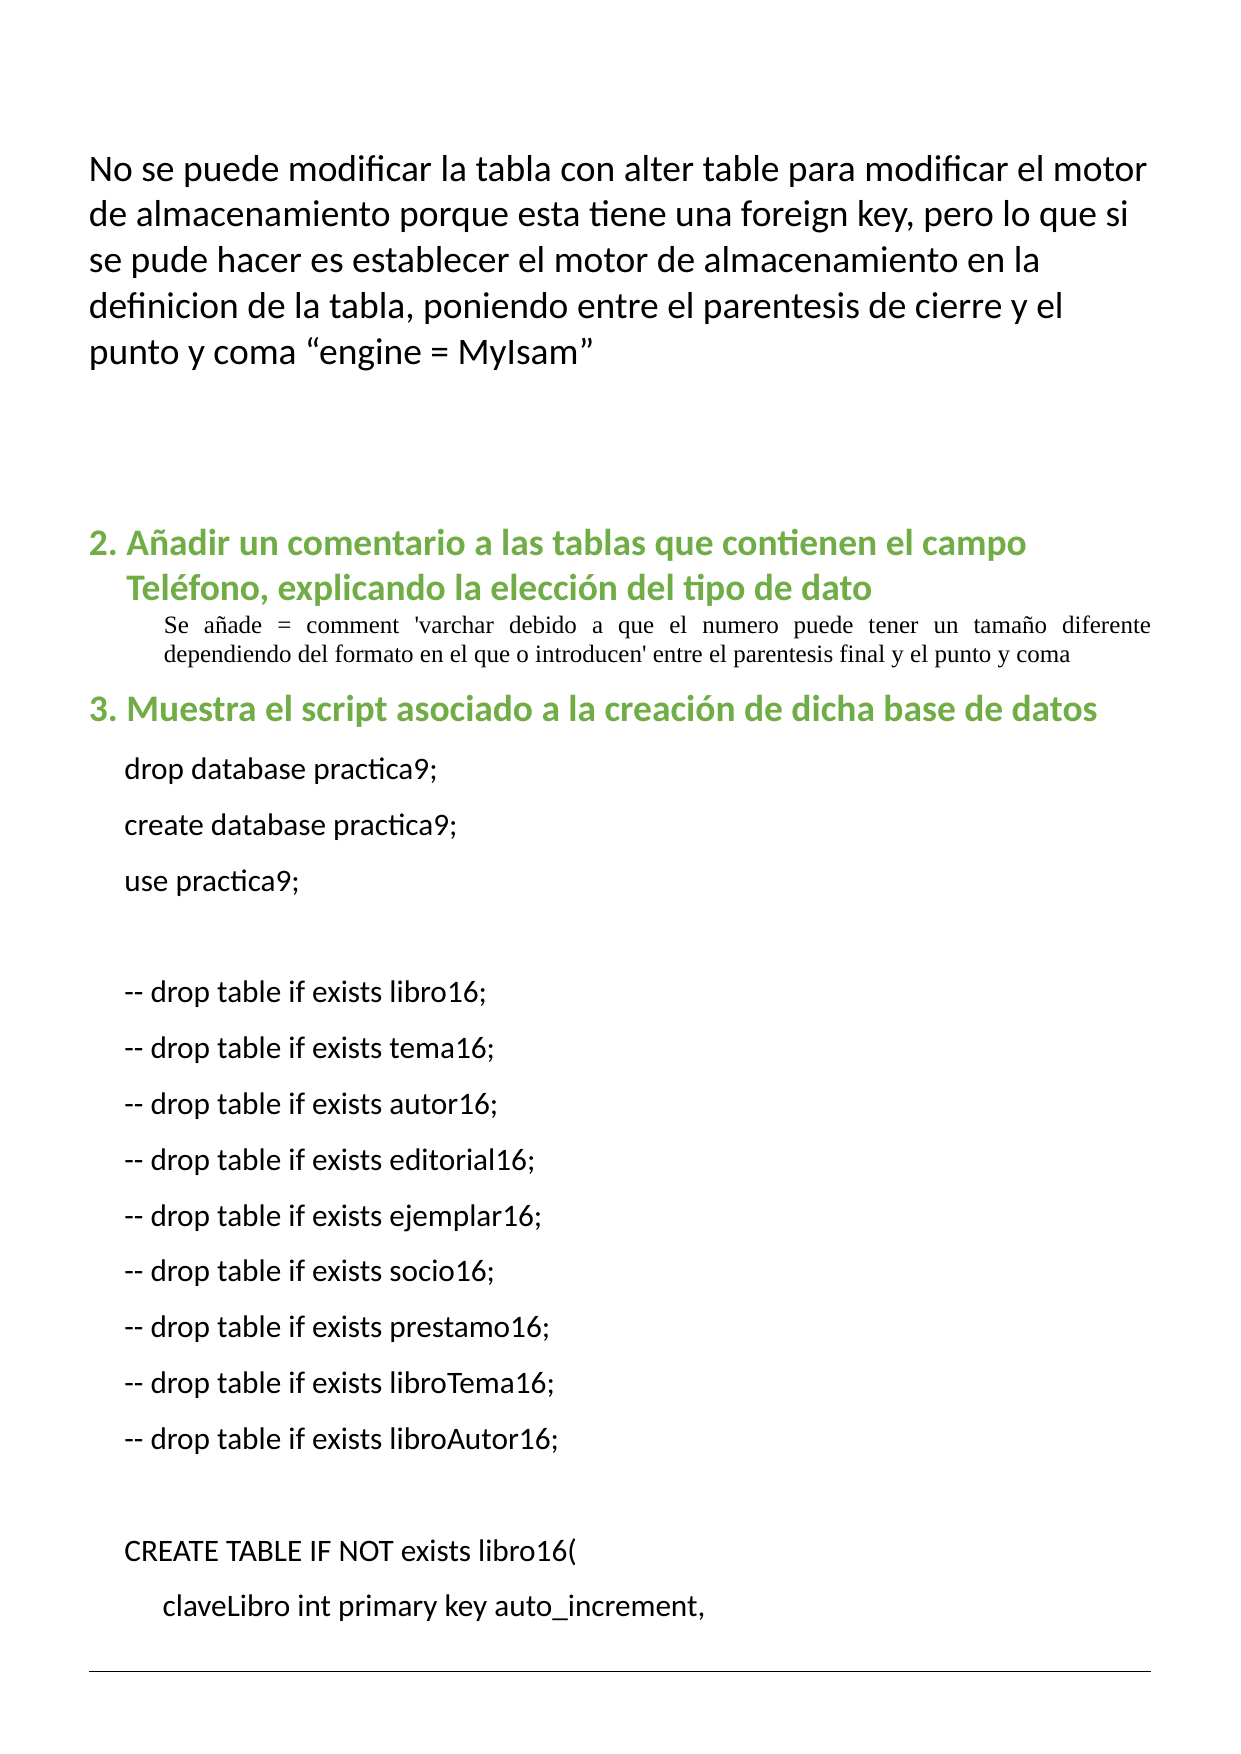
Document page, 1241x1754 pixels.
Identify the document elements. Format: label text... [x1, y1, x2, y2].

list Muestra el script asociado a la creación de dicha base de datos [89, 685, 1152, 731]
text No se puede modificar la tabla con alter table para modificar el motor de almacenamiento porque esta tiene una foreign key, pero lo que si se pude hacer es establecer el motor de almacenamiento en la definicion de la tabla, poniendo entre el parentesis de cierre y el punto y coma “engine = MyIsam” [89, 144, 1152, 374]
list Se añade = comment 'varchar debido a que el numero puede tener un tamaño diferente dependiendo del formato en el que o introducen' entre el parentesis final y el punto y coma [164, 610, 1152, 668]
text -- drop table if exists prestamo16; [89, 1307, 1152, 1345]
text -- drop table if exists autor16; [89, 1084, 1152, 1122]
text create database practica9; [89, 805, 1152, 843]
text drop database practica9; [89, 749, 1152, 787]
text -- drop table if exists tema16; [89, 1028, 1152, 1066]
text -- drop table if exists ejemplar16; [89, 1196, 1152, 1234]
text -- drop table if exists editorial16; [89, 1140, 1152, 1178]
text -- drop table if exists libroAutor16; [89, 1419, 1152, 1457]
text -- drop table if exists socio16; [89, 1251, 1152, 1289]
text CREATE TABLE IF NOT exists libro16( [89, 1531, 1152, 1569]
text -- drop table if exists libroTema16; [89, 1363, 1152, 1401]
text -- drop table if exists libro16; [89, 972, 1152, 1010]
text use practica9; [89, 861, 1152, 899]
text claveLibro int primary key auto_increment, [89, 1586, 1152, 1624]
list Añadir un comentario a las tablas que contienen el campo Teléfono, explicando la elección del tipo de dato [89, 518, 1152, 610]
